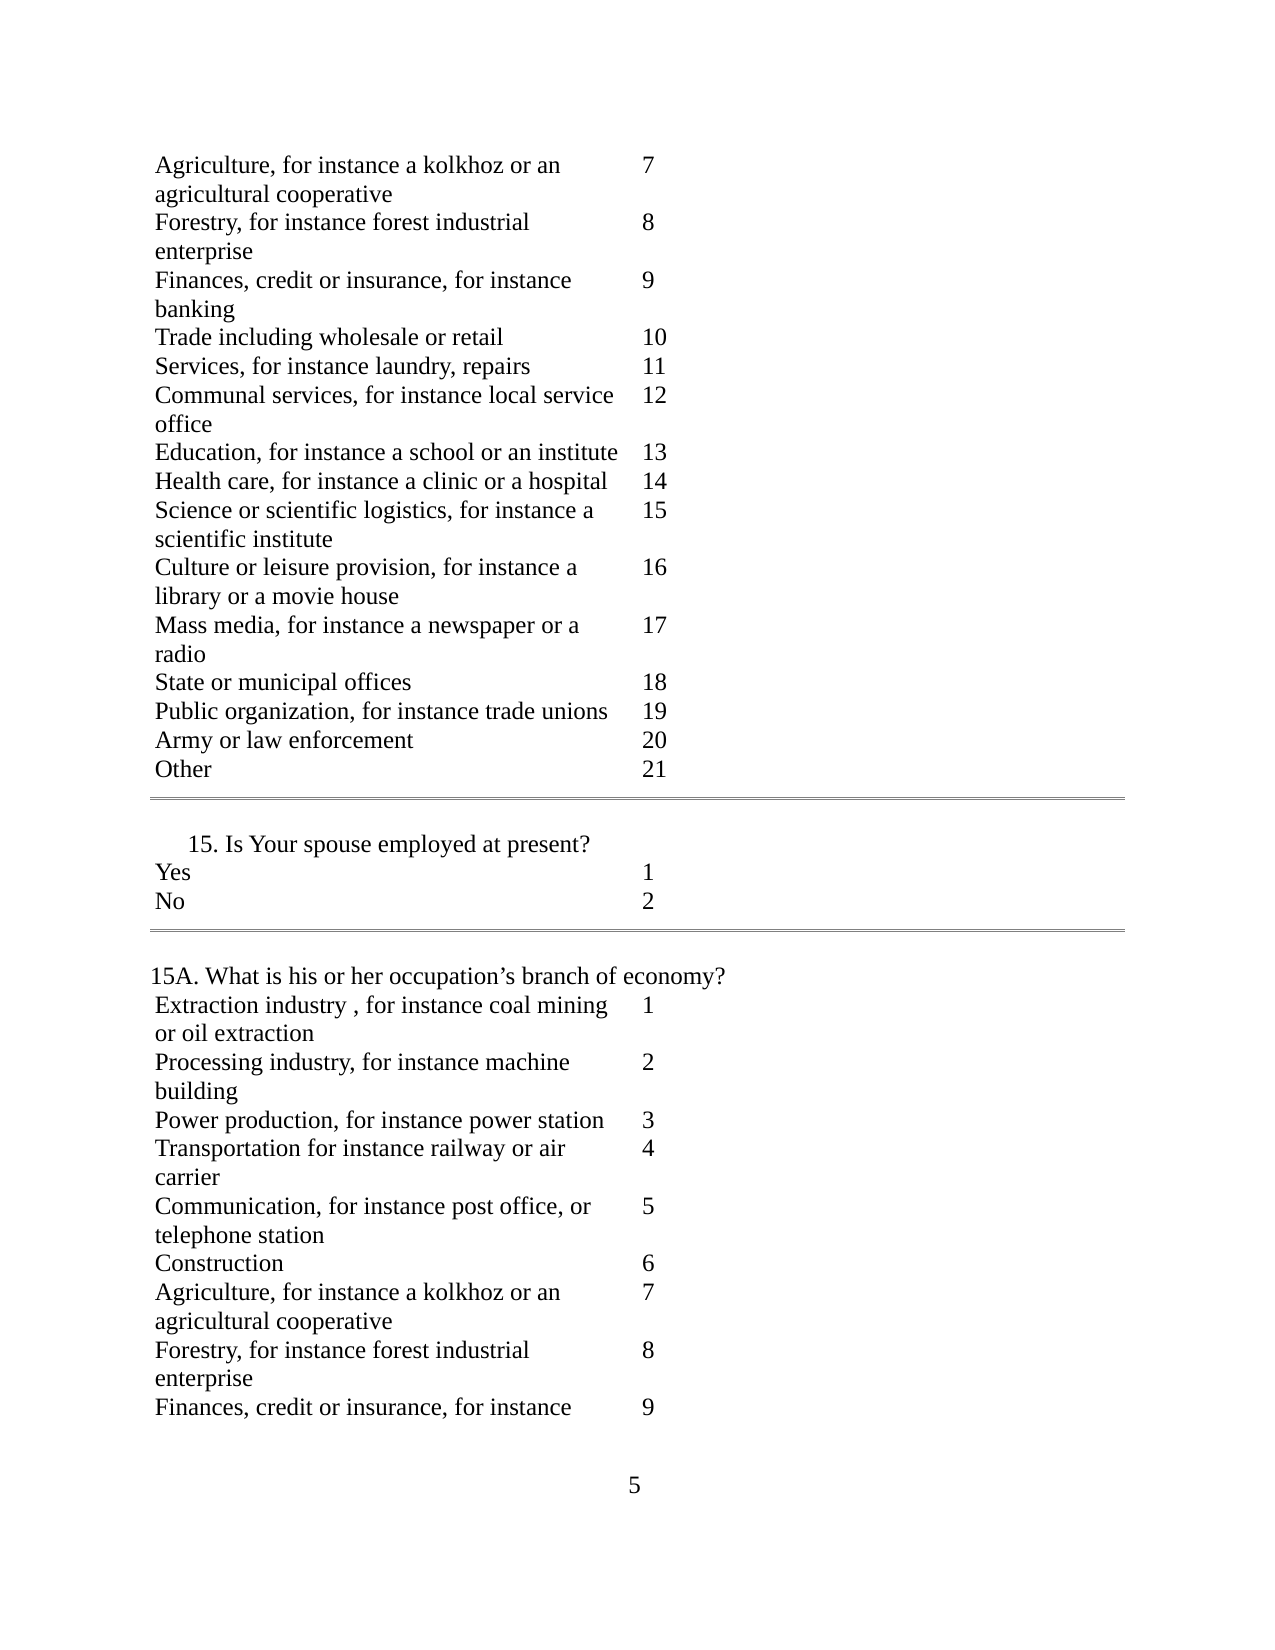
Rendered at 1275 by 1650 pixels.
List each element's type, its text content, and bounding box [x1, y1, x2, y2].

table_cell Health care, for instance a clinic or a hospital [150, 466, 637, 495]
table_cell Services, for instance laundry, repairs [150, 351, 637, 380]
table_cell Mass media, for instance a newspaper or a radio [150, 610, 637, 667]
table_cell Agriculture, for instance a kolkhoz or an agricultural cooperative [150, 1277, 637, 1335]
table_cell 5 [638, 1191, 1125, 1248]
table_cell Transportation for instance railway or air carrier [150, 1134, 637, 1191]
table_cell 12 [638, 380, 1125, 437]
table_cell Forestry, for instance forest industrial enterprise [150, 208, 637, 265]
table_cell Culture or leisure provision, for instance a library or a movie house [150, 553, 637, 610]
list Is Your spouse employed at present? [187, 829, 1125, 857]
table_cell Processing industry, for instance machine building [150, 1047, 637, 1105]
table_cell Construction [150, 1249, 637, 1277]
text 15A. What is his or her occupation’s branch of economy? [150, 961, 1125, 990]
table_cell Finances, credit or insurance, for instance banking [150, 265, 637, 322]
table_cell 6 [638, 1249, 1125, 1277]
table_cell Power production, for instance power station [150, 1105, 637, 1133]
table_cell 8 [638, 1335, 1125, 1392]
table_cell 21 [638, 754, 1125, 782]
table_cell Finances, credit or insurance, for instance [150, 1392, 637, 1421]
table_cell 3 [638, 1105, 1125, 1133]
table_cell 7 [638, 150, 1125, 207]
table_cell Education, for instance a school or an institute [150, 438, 637, 466]
table_cell 13 [638, 438, 1125, 466]
table_cell Trade including wholesale or retail [150, 323, 637, 351]
table_header 1 [638, 858, 1125, 886]
table_header Yes [150, 858, 637, 886]
table_header 1 [638, 990, 1125, 1047]
table_cell Agriculture, for instance a kolkhoz or an agricultural cooperative [150, 150, 637, 207]
table_cell 14 [638, 466, 1125, 495]
table_cell 18 [638, 668, 1125, 696]
table_cell Other [150, 754, 637, 782]
table_cell 19 [638, 696, 1125, 725]
table_cell Communal services, for instance local service office [150, 380, 637, 437]
table_cell Science or scientific logistics, for instance a scientific institute [150, 495, 637, 552]
table_cell 10 [638, 323, 1125, 351]
table_cell 9 [638, 1392, 1125, 1421]
table_cell 16 [638, 553, 1125, 610]
table_cell Communication, for instance post office, or telephone station [150, 1191, 637, 1248]
table_cell 8 [638, 208, 1125, 265]
table_cell 17 [638, 610, 1125, 667]
table_cell 11 [638, 351, 1125, 380]
table_cell 2 [638, 1047, 1125, 1105]
table_cell 20 [638, 725, 1125, 754]
table_cell State or municipal offices [150, 668, 637, 696]
table_cell No [150, 886, 637, 915]
table_cell Public organization, for instance trade unions [150, 696, 637, 725]
table_cell 7 [638, 1277, 1125, 1335]
table_cell 9 [638, 265, 1125, 322]
table_cell Army or law enforcement [150, 725, 637, 754]
table_cell 15 [638, 495, 1125, 552]
table_cell Forestry, for instance forest industrial enterprise [150, 1335, 637, 1392]
table_cell 4 [638, 1134, 1125, 1191]
table_cell 2 [638, 886, 1125, 915]
table_header Extraction industry , for instance coal mining or oil extraction [150, 990, 637, 1047]
